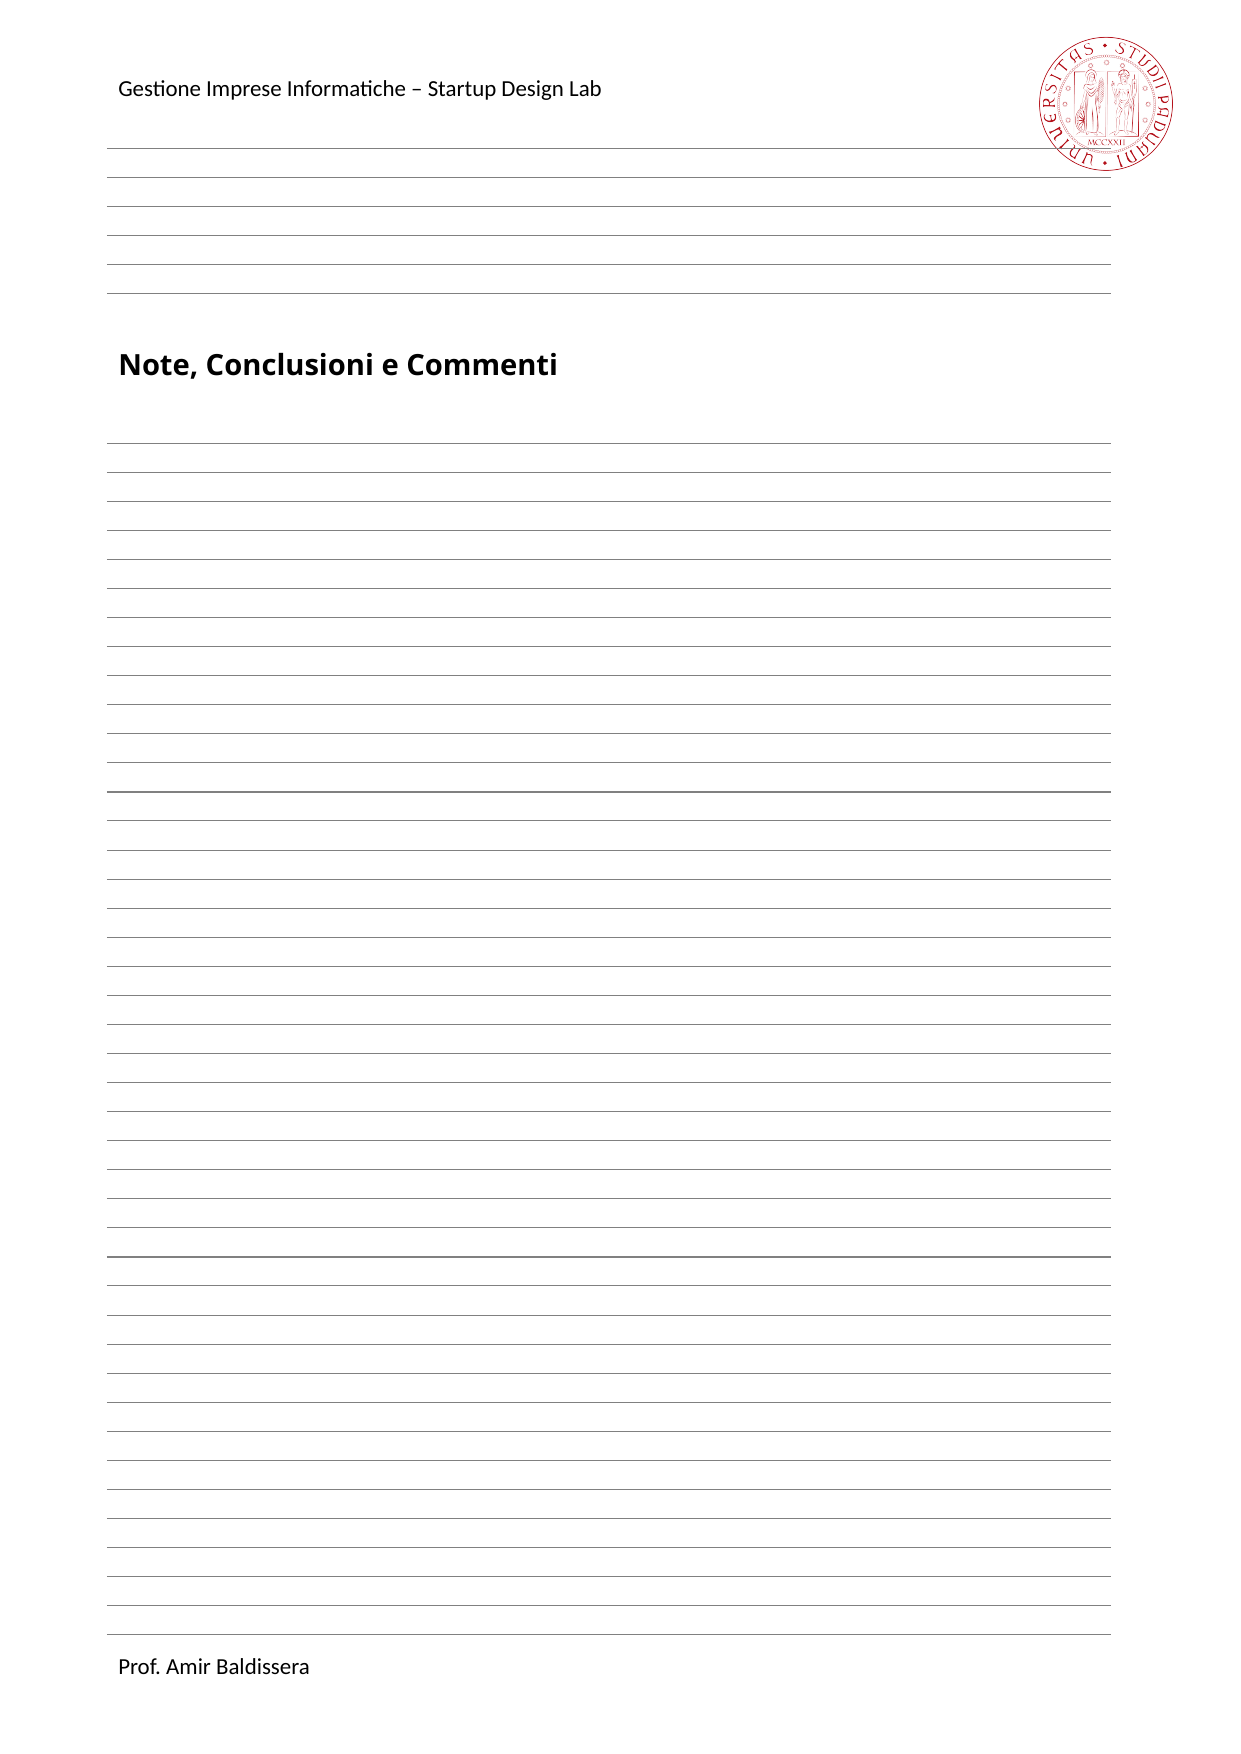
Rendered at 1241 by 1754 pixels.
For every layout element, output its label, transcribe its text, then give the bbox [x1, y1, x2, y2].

table_cell [107, 1606, 1111, 1634]
table_cell [107, 265, 1111, 293]
picture [1038, 35, 1174, 172]
table_cell [107, 236, 1111, 264]
table_cell [107, 1345, 1111, 1373]
table_cell [107, 589, 1111, 617]
table_header [107, 444, 1111, 472]
table_cell [107, 1054, 1111, 1082]
table_cell [107, 1461, 1111, 1489]
table_cell [107, 531, 1111, 559]
table_cell [107, 909, 1111, 937]
table_cell [107, 996, 1111, 1024]
table_cell [107, 647, 1111, 675]
table_cell [107, 207, 1111, 235]
table_cell [107, 1170, 1111, 1198]
table_cell [107, 178, 1111, 206]
table_cell [107, 1228, 1111, 1256]
table_cell [107, 734, 1111, 762]
table_cell [107, 763, 1111, 791]
table_cell [107, 1112, 1111, 1140]
table_cell [107, 560, 1111, 588]
table_cell [107, 1374, 1111, 1402]
table_cell [107, 1199, 1111, 1227]
table_cell [107, 938, 1111, 966]
table_cell [107, 1286, 1111, 1314]
table_cell [107, 1083, 1111, 1111]
table_cell [107, 1519, 1111, 1547]
table_cell [107, 1432, 1111, 1460]
table_cell [107, 821, 1111, 849]
table_cell [107, 705, 1111, 733]
table_cell [107, 1141, 1111, 1169]
table_cell [107, 793, 1111, 820]
table_cell [107, 851, 1111, 878]
table_cell [107, 618, 1111, 646]
table_cell [107, 880, 1111, 908]
table_cell [107, 1258, 1111, 1285]
table_cell [107, 1577, 1111, 1605]
subtitle Note, Conclusioni e Commenti [118, 344, 1122, 384]
table_cell [107, 149, 1111, 177]
table_cell [107, 967, 1111, 995]
table_cell [107, 1316, 1111, 1343]
table_cell [107, 1490, 1111, 1518]
table_cell [107, 1403, 1111, 1431]
table_cell [107, 1548, 1111, 1576]
table_cell [107, 1025, 1111, 1053]
table_cell [107, 473, 1111, 501]
table_cell [107, 676, 1111, 704]
table_cell [107, 502, 1111, 530]
